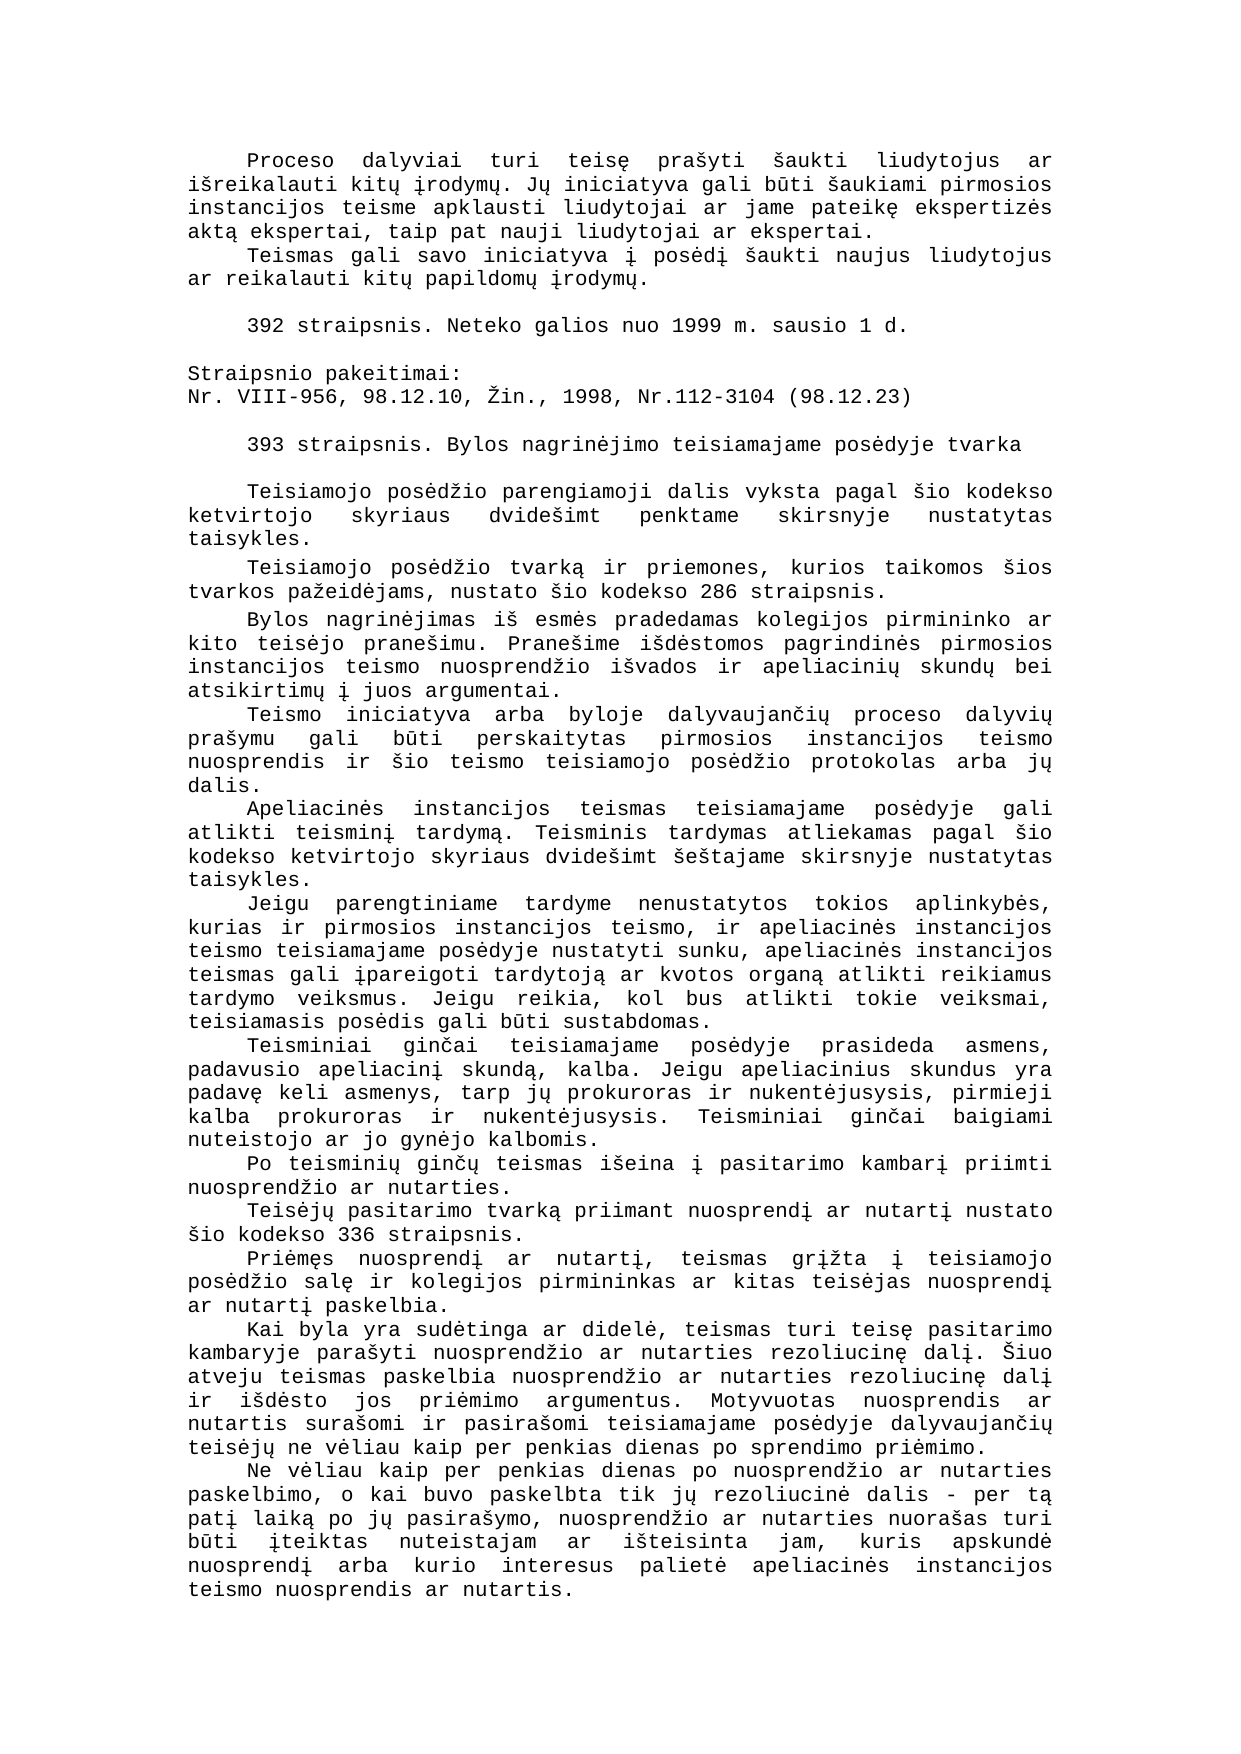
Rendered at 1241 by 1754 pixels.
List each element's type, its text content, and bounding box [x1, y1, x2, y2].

text Apeliacinės instancijos teismas teisiamajame posėdyje gali atlikti teisminį tardymą. Teisminis tardymas atliekamas pagal šio kodekso ketvirtojo skyriaus dvidešimt šeštajame skirsnyje nustatytas taisykles. [187, 798, 1053, 893]
text Bylos nagrinėjimas iš esmės pradedamas kolegijos pirmininko ar kito teisėjo pranešimu. Pranešime išdėstomos pagrindinės pirmosios instancijos teismo nuosprendžio išvados ir apeliacinių skundų bei atsikirtimų į juos argumentai. [187, 609, 1053, 704]
text Jeigu parengtiniame tardyme nenustatytos tokios aplinkybės, kurias ir pirmosios instancijos teismo, ir apeliacinės instancijos teismo teisiamajame posėdyje nustatyti sunku, apeliacinės instancijos teismas gali įpareigoti tardytoją ar kvotos organą atlikti reikiamus tardymo veiksmus. Jeigu reikia, kol bus atlikti tokie veiksmai, teisiamasis posėdis gali būti sustabdomas. [187, 893, 1053, 1035]
text Kai byla yra sudėtinga ar didelė, teismas turi teisę pasitarimo kambaryje parašyti nuosprendžio ar nutarties rezoliucinę dalį. Šiuo atveju teismas paskelbia nuosprendžio ar nutarties rezoliucinę dalį ir išdėsto jos priėmimo argumentus. Motyvuotas nuosprendis ar nutartis surašomi ir pasirašomi teisiamajame posėdyje dalyvaujančių teisėjų ne vėliau kaip per penkias dienas po sprendimo priėmimo. [187, 1319, 1053, 1461]
text Priėmęs nuosprendį ar nutartį, teismas grįžta į teisiamojo posėdžio salę ir kolegijos pirmininkas ar kitas teisėjas nuosprendį ar nutartį paskelbia. [187, 1248, 1053, 1319]
text Proceso dalyviai turi teisę prašyti šaukti liudytojus ar išreikalauti kitų įrodymų. Jų iniciatyva gali būti šaukiami pirmosios instancijos teisme apklausti liudytojai ar jame pateikę ekspertizės aktą ekspertai, taip pat nauji liudytojai ar ekspertai. [187, 150, 1053, 244]
text Ne vėliau kaip per penkias dienas po nuosprendžio ar nutarties paskelbimo, o kai buvo paskelbta tik jų rezoliucinė dalis - per tą patį laiką po jų pasirašymo, nuosprendžio ar nutarties nuorašas turi būti įteiktas nuteistajam ar išteisinta jam, kuris apskundė nuosprendį arba kurio interesus palietė apeliacinės instancijos teismo nuosprendis ar nutartis. [187, 1461, 1053, 1602]
text Nr. VIII-956, 98.12.10, Žin., 1998, Nr.112-3104 (98.12.23) [187, 386, 1053, 410]
text Teisminiai ginčai teisiamajame posėdyje prasideda asmens, padavusio apeliacinį skundą, kalba. Jeigu apeliacinius skundus yra padavę keli asmenys, tarp jų prokuroras ir nukentėjusysis, pirmieji kalba prokuroras ir nukentėjusysis. Teisminiai ginčai baigiami nuteistojo ar jo gynėjo kalbomis. [187, 1035, 1053, 1153]
text Teismas gali savo iniciatyva į posėdį šaukti naujus liudytojus ar reikalauti kitų papildomų įrodymų. [187, 244, 1053, 292]
text 392 straipsnis. Neteko galios nuo 1999 m. sausio 1 d. [187, 316, 1053, 339]
text Po teisminių ginčų teismas išeina į pasitarimo kambarį priimti nuosprendžio ar nutarties. [187, 1153, 1053, 1200]
text Teisiamojo posėdžio tvarką ir priemones, kurios taikomos šios tvarkos pažeidėjams, nustato šio kodekso 286 straipsnis. [187, 557, 1053, 604]
text Teismo iniciatyva arba byloje dalyvaujančių proceso dalyvių prašymu gali būti perskaitytas pirmosios instancijos teismo nuosprendis ir šio teismo teisiamojo posėdžio protokolas arba jų dalis. [187, 704, 1053, 798]
text Teisėjų pasitarimo tvarką priimant nuosprendį ar nutartį nustato šio kodekso 336 straipsnis. [187, 1200, 1053, 1248]
text 393 straipsnis. Bylos nagrinėjimo teisiamajame posėdyje tvarka [187, 434, 1053, 457]
text Teisiamojo posėdžio parengiamoji dalis vyksta pagal šio kodekso ketvirtojo skyriaus dvidešimt penktame skirsnyje nustatytas taisykles. [187, 481, 1053, 552]
text Straipsnio pakeitimai: [187, 363, 1053, 386]
